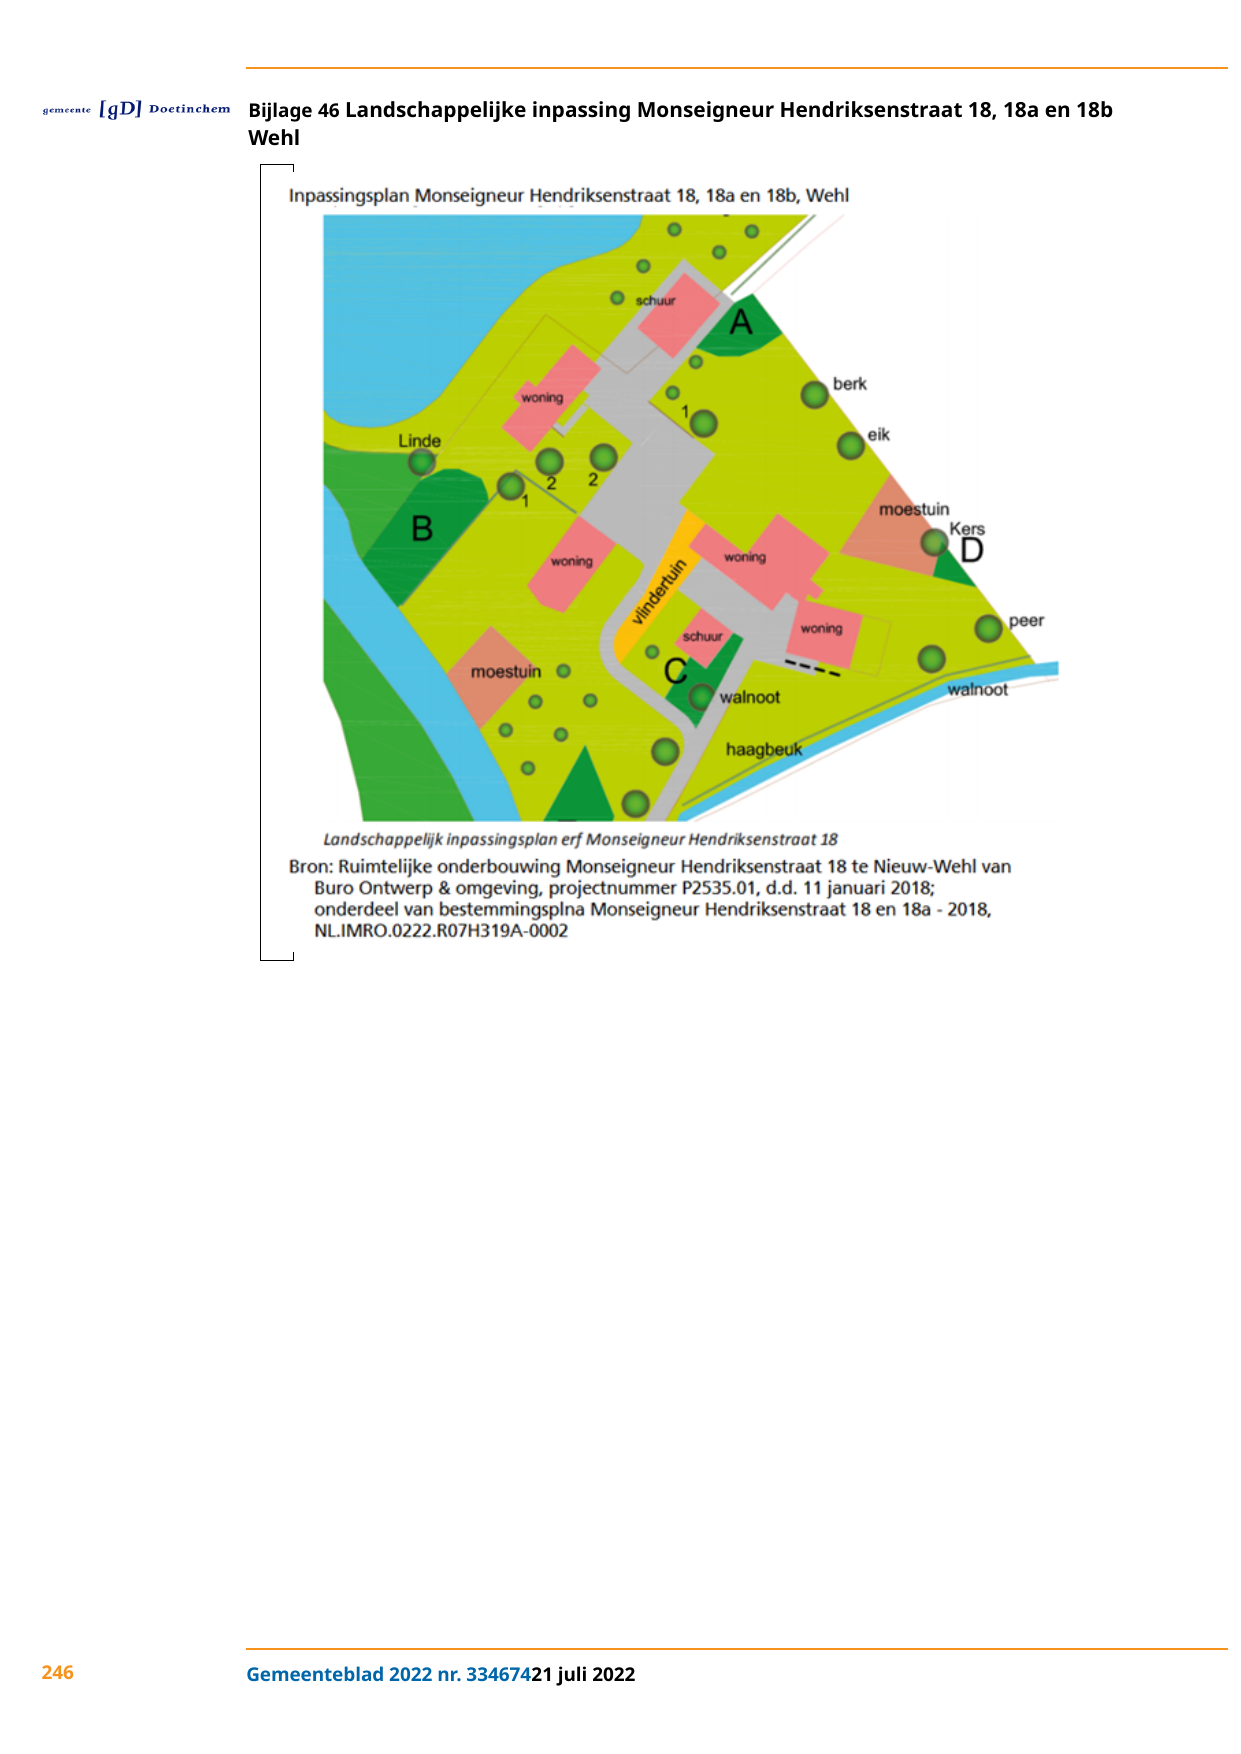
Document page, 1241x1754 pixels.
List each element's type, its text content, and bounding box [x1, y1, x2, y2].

picture [41, 47, 231, 172]
text Bijlage 46 Landschappelijke inpassing Monseigneur Hendriksenstraat 18, 18a en 18b Wehl [248, 95, 1152, 152]
picture [268, 172, 1096, 952]
